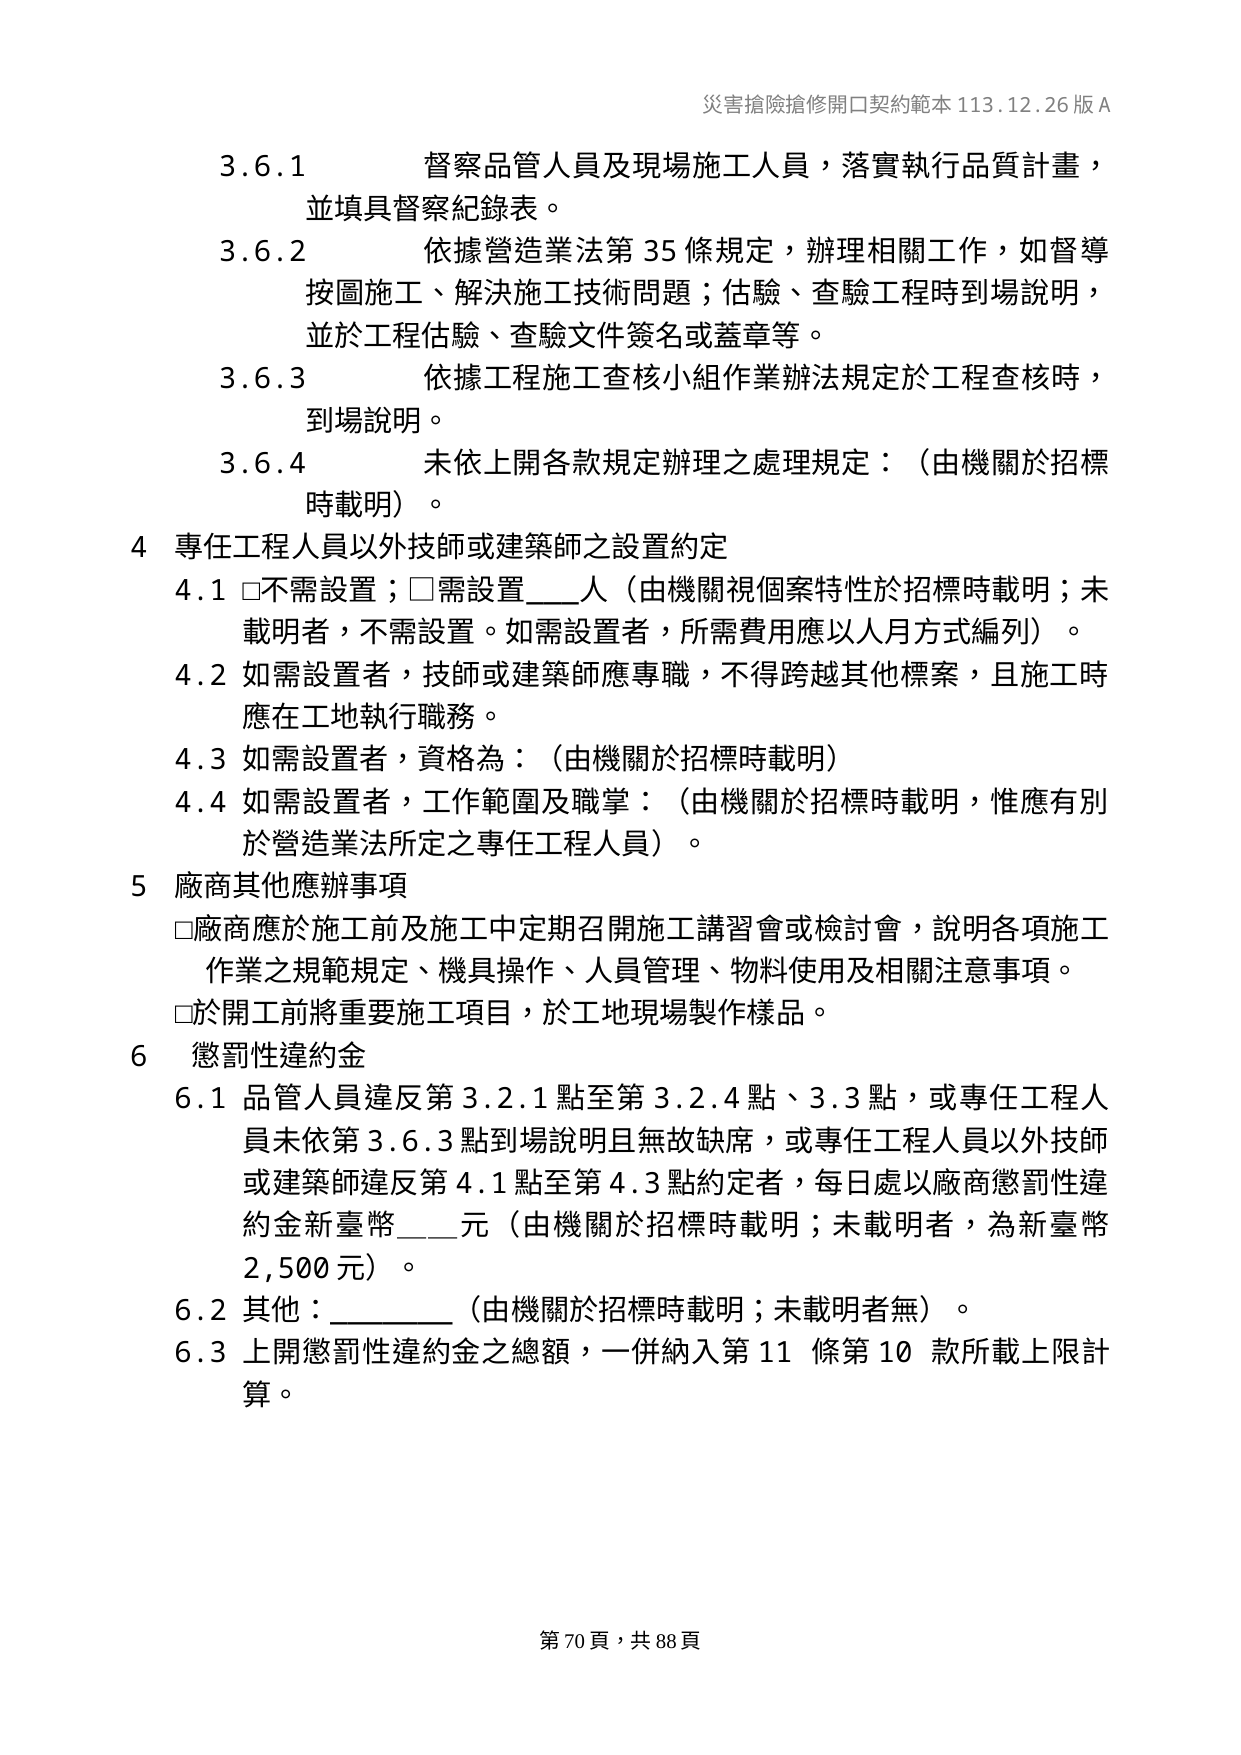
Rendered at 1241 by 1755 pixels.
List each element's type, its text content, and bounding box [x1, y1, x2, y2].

list 專任工程人員以外技師或建築師之設置約定 [130, 524, 1110, 566]
list 依據工程施工查核小組作業辦法規定於工程查核時，到場說明。 [218, 355, 1110, 439]
list 懲罰性違約金 [130, 1032, 1110, 1075]
text □於開工前將重要施工項目，於工地現場製作樣品。 [175, 990, 1110, 1032]
list 如需設置者，工作範圍及職掌：（由機關於招標時載明，惟應有別於營造業法所定之專任工程人員）。 [174, 778, 1110, 863]
list 品管人員違反第3.2.1點至第3.2.4點、3.3點，或專任工程人員未依第3.6.3點到場說明且無故缺席，或專任工程人員以外技師或建築師違反第4.1點至第4.3點約定者，每日處以廠商懲罰性違約金新臺幣＿＿元（由機關於招標時載明；未載明者，為新臺幣2,500元）。 [174, 1075, 1110, 1287]
list 如需設置者，技師或建築師應專職，不得跨越其他標案，且施工時應在工地執行職務。 [174, 651, 1110, 736]
text □廠商應於施工前及施工中定期召開施工講習會或檢討會，說明各項施工作業之規範規定、機具操作、人員管理、物料使用及相關注意事項。 [175, 905, 1110, 990]
list 廠商其他應辦事項 [130, 863, 1110, 905]
list 其他：_______（由機關於招標時載明；未載明者無）。 [174, 1287, 1110, 1329]
list 依據營造業法第35條規定，辦理相關工作，如督導按圖施工、解決施工技術問題；估驗、查驗工程時到場說明，並於工程估驗、查驗文件簽名或蓋章等。 [218, 228, 1110, 355]
list 未依上開各款規定辦理之處理規定：（由機關於招標時載明）。 [218, 439, 1110, 524]
list 如需設置者，資格為：（由機關於招標時載明） [174, 736, 1110, 778]
list □不需設置；□需設置___人（由機關視個案特性於招標時載明；未載明者，不需設置。如需設置者，所需費用應以人月方式編列）。 [174, 566, 1110, 651]
list 督察品管人員及現場施工人員，落實執行品質計畫，並填具督察紀錄表。 [218, 143, 1110, 228]
list 上開懲罰性違約金之總額，一併納入第11 條第10 款所載上限計算。 [174, 1329, 1110, 1414]
